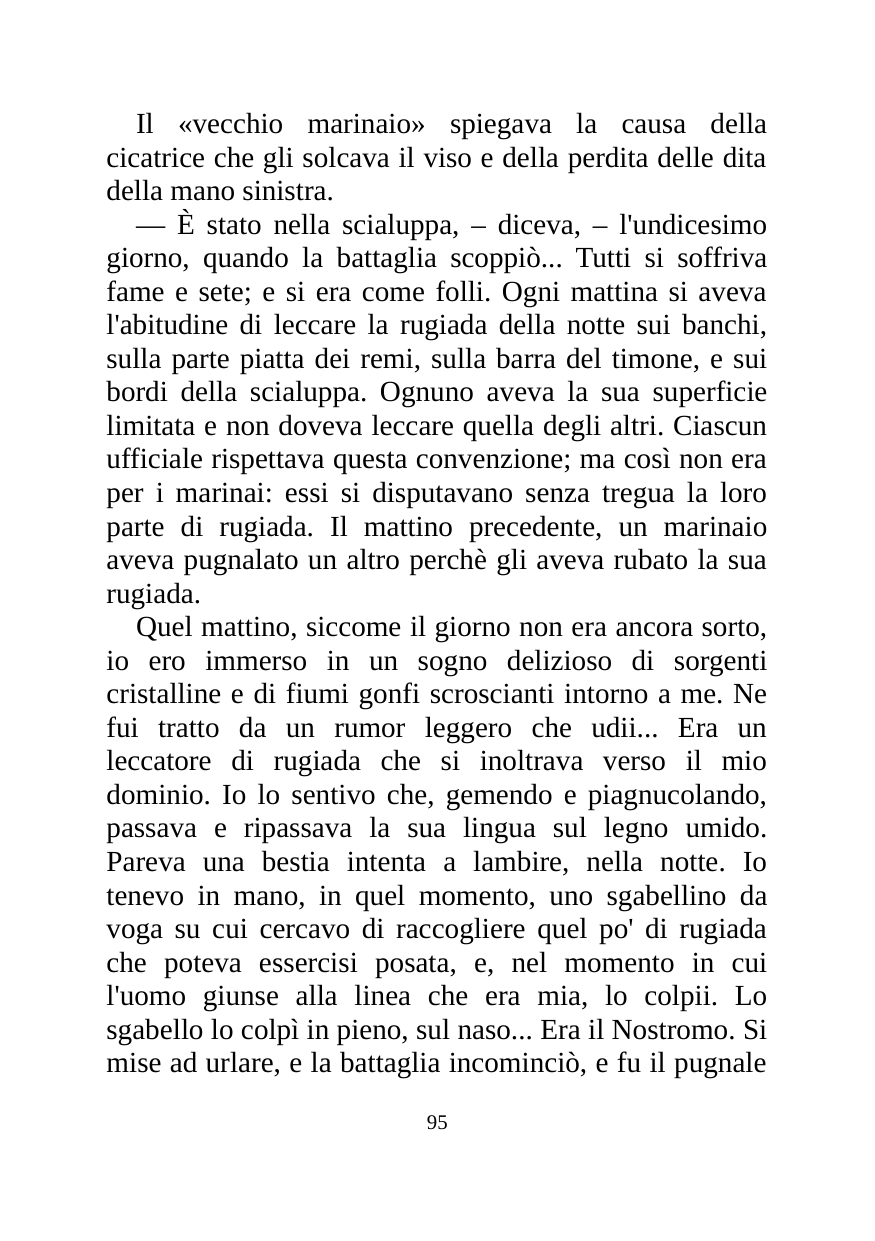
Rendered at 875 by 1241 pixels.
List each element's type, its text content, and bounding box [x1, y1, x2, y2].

text Il «vecchio marinaio» spiegava la causa della cicatrice che gli solcava il viso e della perdita delle dita della mano sinistra. [106, 106, 768, 207]
text — È stato nella scialuppa, – diceva, – l'undicesimo giorno, quando la battaglia scoppiò... Tutti si soffriva fame e sete; e si era come folli. Ogni mattina si aveva l'abitudine di leccare la rugiada della notte sui banchi, sulla parte piatta dei remi, sulla barra del timone, e sui bordi della scialuppa. Ognuno aveva la sua superficie limitata e non doveva leccare quella degli altri. Ciascun ufficiale rispettava questa convenzione; ma così non era per i marinai: essi si disputavano senza tregua la loro parte di rugiada. Il mattino precedente, un marinaio aveva pugnalato un altro perchè gli aveva rubato la sua rugiada. [106, 207, 768, 609]
text Quel mattino, siccome il giorno non era ancora sorto, io ero immerso in un sogno delizioso di sorgenti cristalline e di fiumi gonfi scroscianti intorno a me. Ne fui tratto da un rumor leggero che udii... Era un leccatore di rugiada che si inoltrava verso il mio dominio. Io lo sentivo che, gemendo e piagnucolando, passava e ripassava la sua lingua sul legno umido. Pareva una bestia intenta a lambire, nella notte. Io tenevo in mano, in quel momento, uno sgabellino da voga su cui cercavo di raccogliere quel po' di rugiada che poteva essercisi posata, e, nel momento in cui l'uomo giunse alla linea che era mia, lo colpii. Lo sgabello lo colpì in pieno, sul naso... Era il Nostromo. Si mise ad urlare, e la battaglia incominciò, e fu il pugnale [106, 609, 768, 1079]
